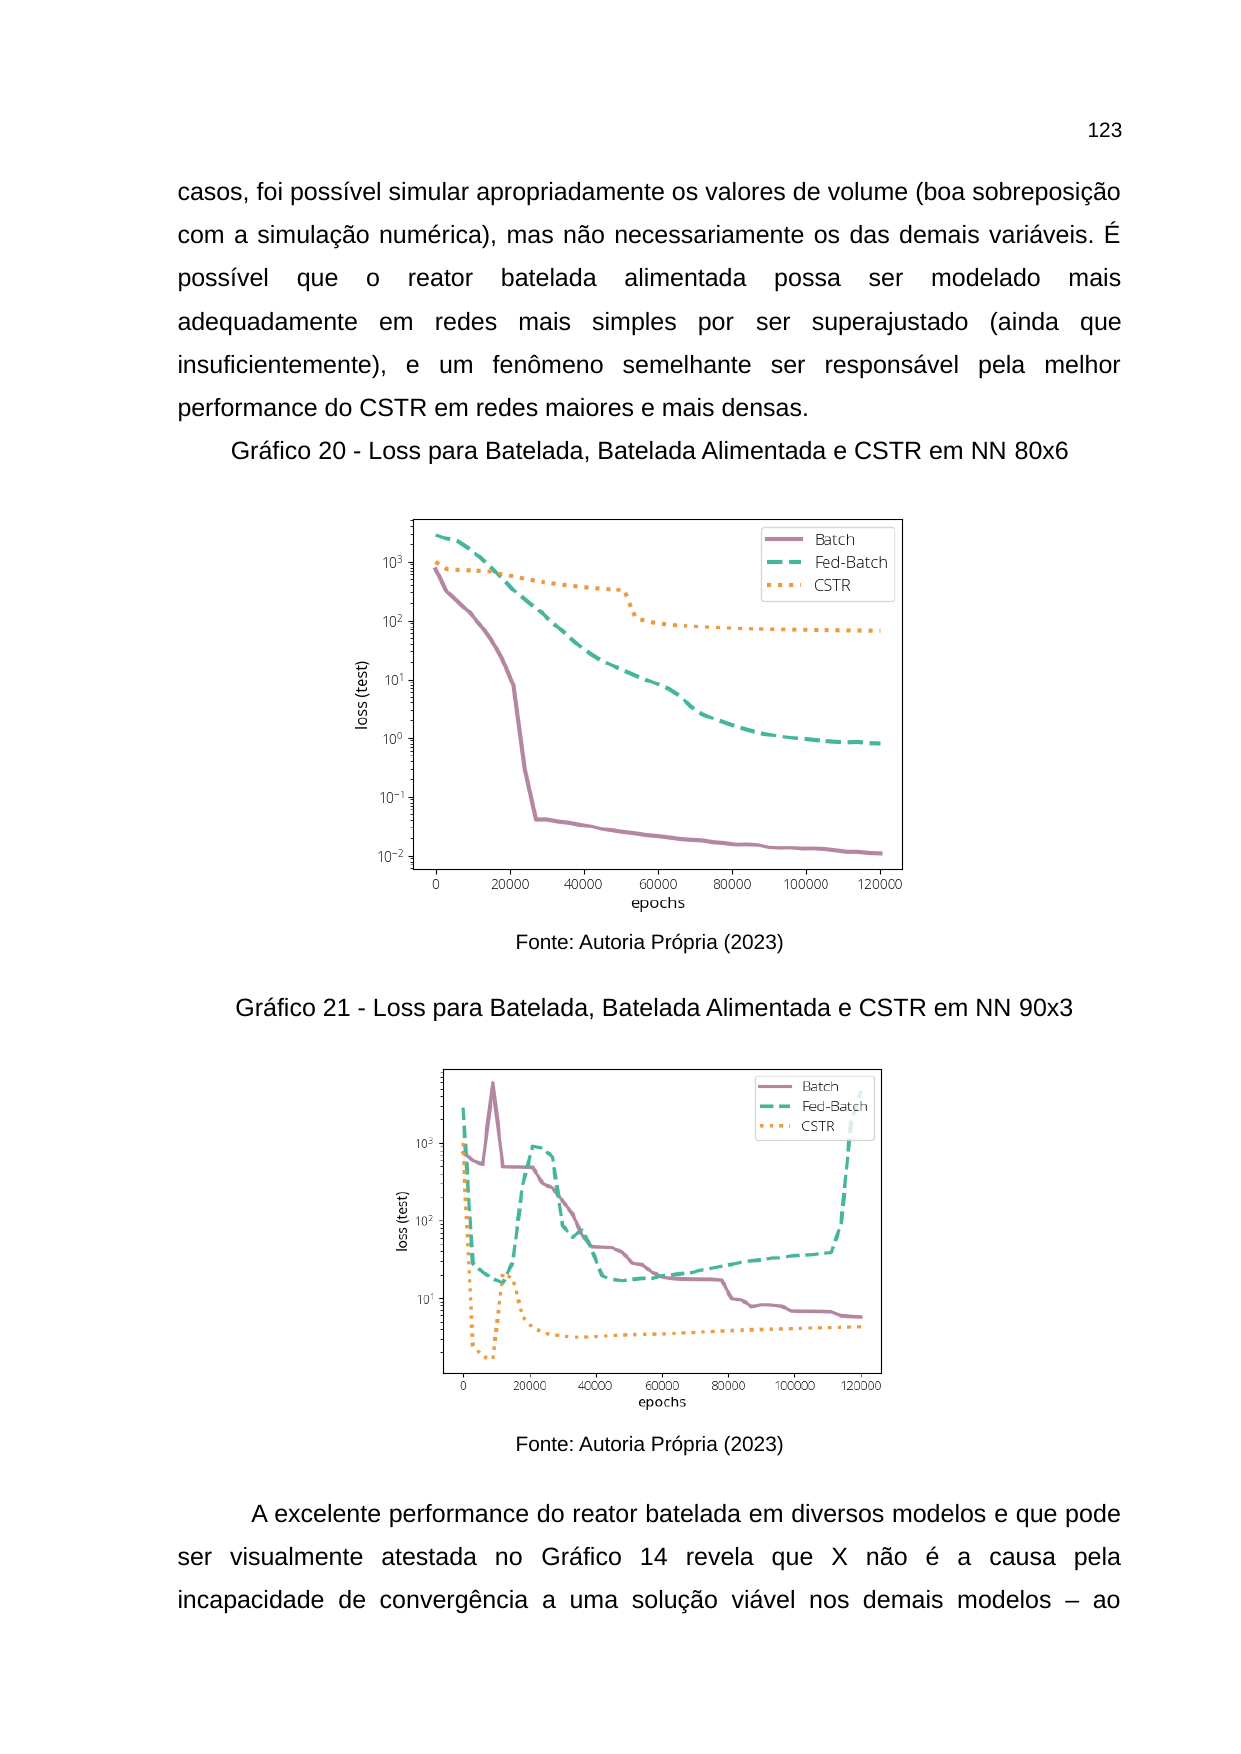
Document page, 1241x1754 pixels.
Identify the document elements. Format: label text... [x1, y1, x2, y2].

picture [372, 1021, 937, 1416]
text casos, foi possível simular apropriadamente os valores de volume (boa sobreposição com a simulação numérica), mas não necessariamente os das demais variáveis. É possível que o reator batelada alimentada possa ser modelado mais adequadamente em redes mais simples por ser superajustado (ainda que insuficientemente), e um fenômeno semelhante ser responsável pela melhor performance do CSTR em redes maiores e mais densas. [177, 177, 1122, 421]
text A excelente performance do reator batelada em diversos modelos e que pode ser visualmente atestada no Gráfico 14 revela que X não é a causa pela incapacidade de convergência a uma solução viável nos demais modelos – ao [177, 1499, 1122, 1614]
text Gráfico 20 - Loss para Batelada, Batelada Alimentada e CSTR em NN 80x6 [193, 436, 1106, 464]
text Fonte: Autoria Própria (2023) [177, 436, 1122, 954]
picture [334, 464, 965, 919]
text Gráfico 21 - Loss para Batelada, Batelada Alimentada e CSTR em NN 90x3 [227, 993, 1082, 1022]
text Fonte: Autoria Própria (2023) [177, 997, 1122, 1456]
